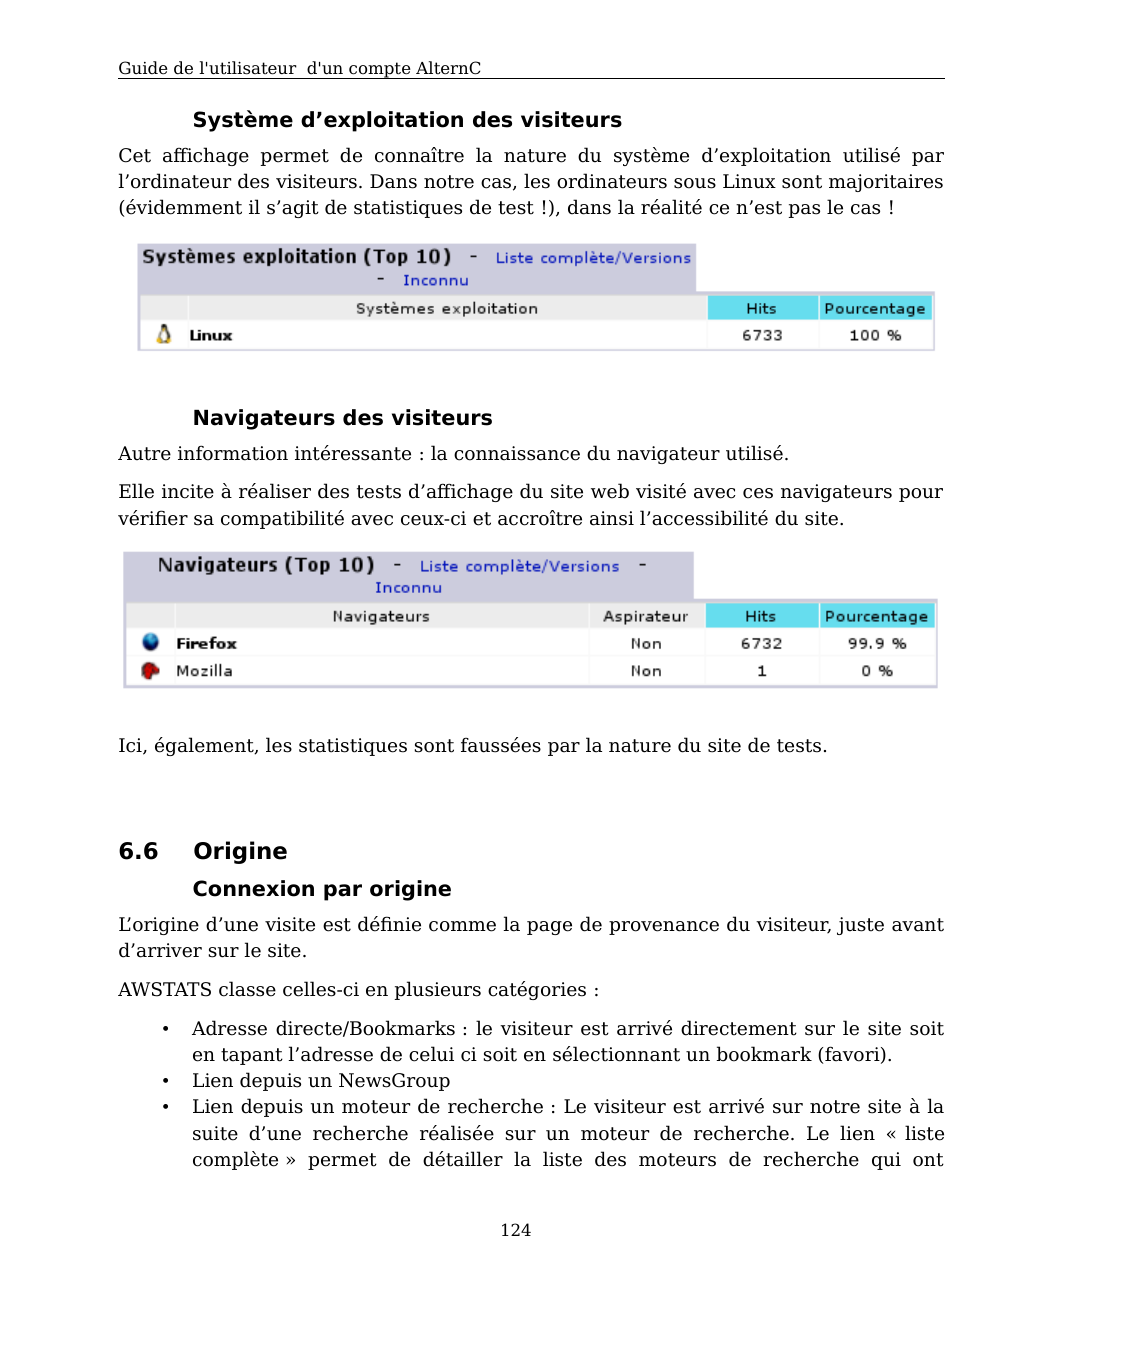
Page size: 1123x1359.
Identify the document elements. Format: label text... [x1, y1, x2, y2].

text AWSTATS classe celles-ci en plusieurs catégories : [118, 979, 945, 1001]
text L’origine d’une visite est définie comme la page de provenance du visiteur, juste avant d’arriver sur le site. [118, 914, 945, 962]
subtitle Navigateurs des visiteurs [192, 406, 945, 430]
text Autre information intéressante : la connaissance du navigateur utilisé. [118, 443, 945, 464]
subtitle Système d’exploitation des visiteurs [192, 108, 945, 132]
picture [116, 546, 947, 693]
text Elle incite à réaliser des tests d’affichage du site web visité avec ces navigateurs pour vérifier sa compatibilité avec ceux-ci et accroître ainsi l’accessibilité du site. [118, 481, 945, 529]
list Adresse directe/Bookmarks : le visiteur est arrivé directement sur le site soit en tapant l’adresse de celui ci soit en sélectionnant un bookmark (favori). [162, 1017, 945, 1066]
text Ici, également, les statistiques sont faussées par la nature du site de tests. [118, 735, 945, 757]
picture [123, 236, 941, 363]
subtitle Connexion par origine [192, 877, 945, 901]
subtitle Origine [118, 838, 945, 864]
list Lien depuis un NewsGroup [162, 1070, 945, 1092]
text Cet affichage permet de connaître la nature du système d’exploitation utilisé par l’ordinateur des visiteurs. Dans notre cas, les ordinateurs sous Linux sont majoritaires (évidemment il s’agit de statistiques de test !), dans la réalité ce n’est pas le cas ! [118, 145, 945, 219]
list Lien depuis un moteur de recherche : Le visiteur est arrivé sur notre site à la suite d’une recherche réalisée sur un moteur de recherche. Le lien « liste complète » permet de détailler la liste des moteurs de recherche qui ont [162, 1096, 945, 1171]
